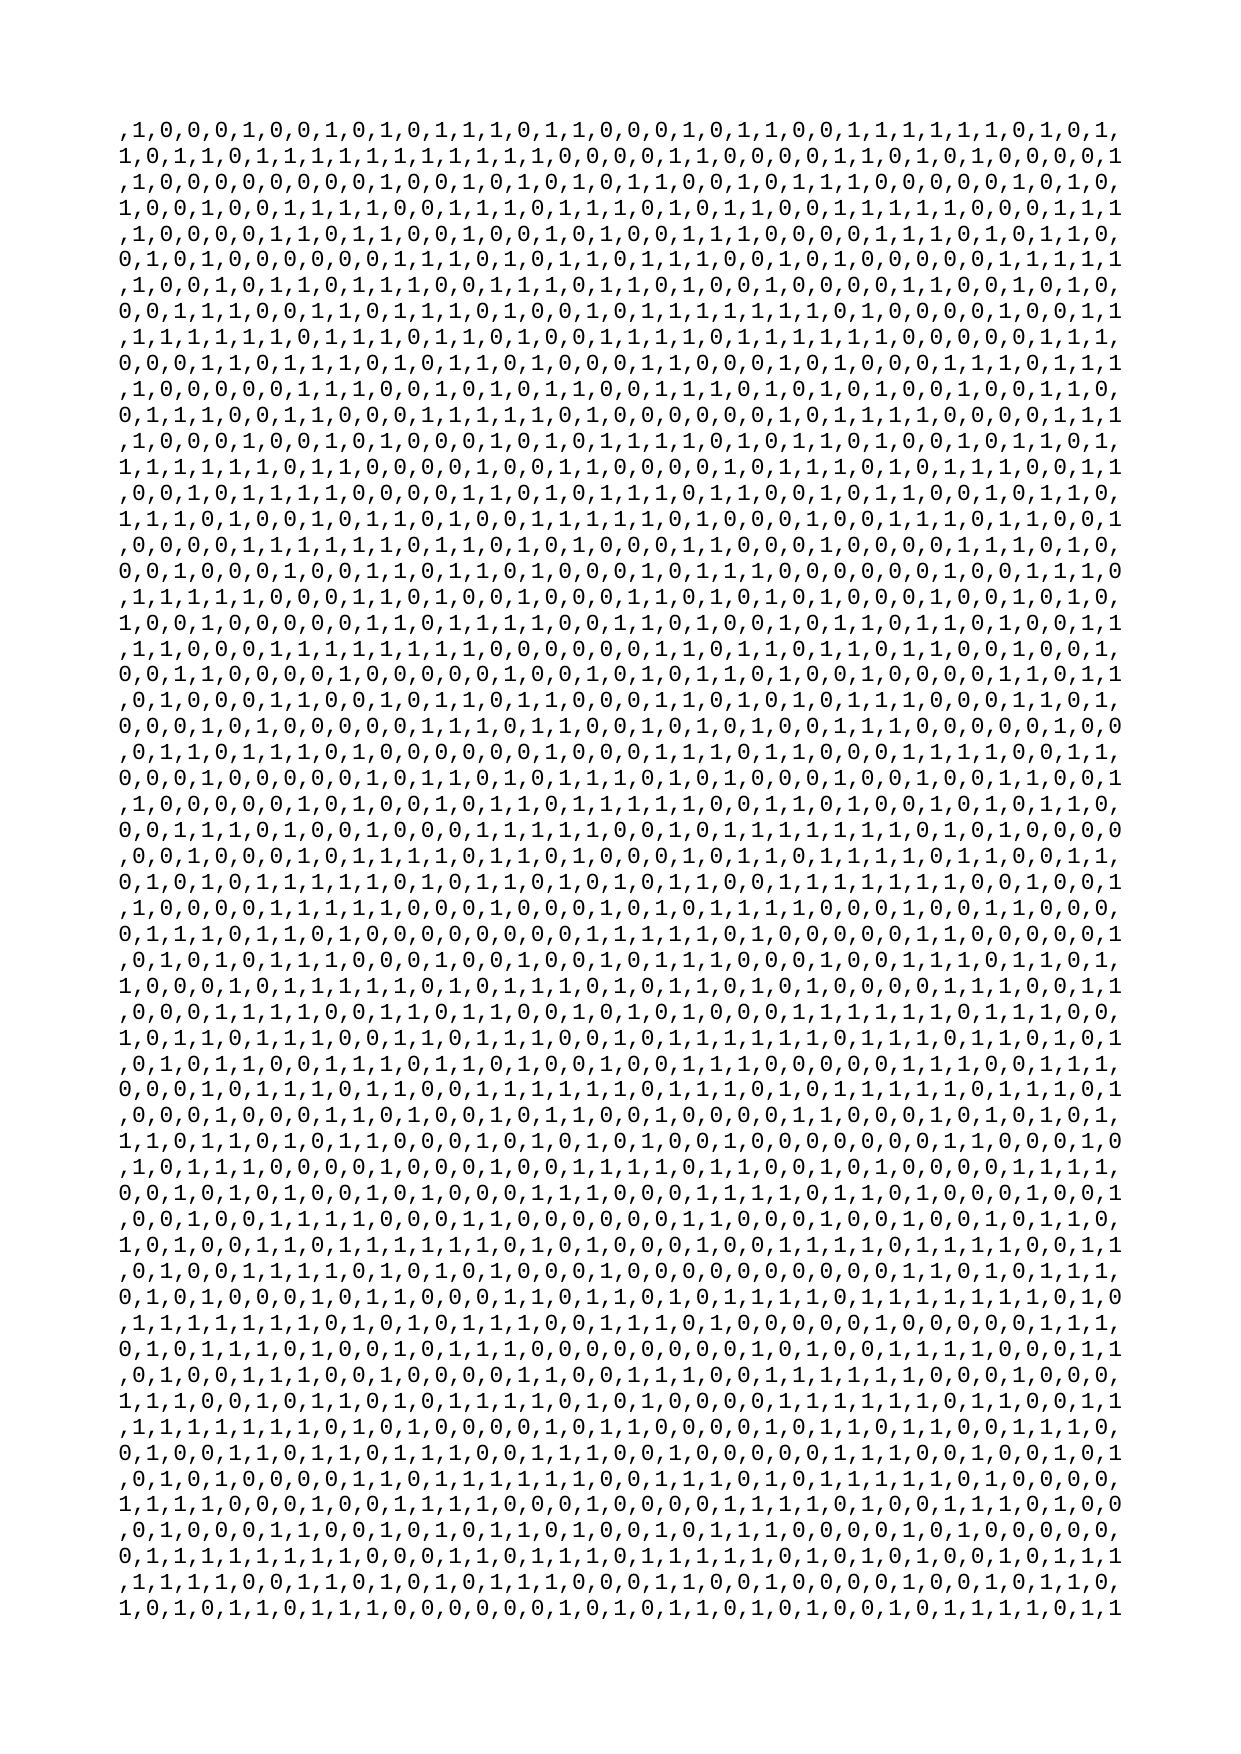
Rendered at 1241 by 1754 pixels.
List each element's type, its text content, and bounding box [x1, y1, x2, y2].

text ,1,0,0,0,1,0,0,1,0,1,0,1,1,1,0,1,1,0,0,0,1,0,1,1,0,0,1,1,1,1,1,1,0,1,0,1,1,0,1,1,0,1,1,1,1,1,1,1,1,1,1,1,0,0,0,0,1,1,0,0,0,0,1,1,0,1,0,1,0,0,0,0,1,1,0,0,0,0,0,0,0,0,1,0,0,1,0,1,0,1,0,1,1,0,0,1,0,1,1,1,0,0,0,0,0,1,0,1,0,1,0,0,1,0,0,1,1,1,1,0,0,1,1,1,0,1,1,1,0,1,0,1,1,0,0,1,1,1,1,1,0,0,0,1,1,1,1,0,0,0,0,1,1,0,1,1,0,0,1,0,0,1,0,1,0,0,1,1,1,0,0,0,0,1,1,1,0,1,0,1,1,0,0,1,0,1,0,0,0,0,0,0,1,1,1,0,1,0,1,1,0,1,1,1,0,0,1,0,1,0,0,0,0,0,1,1,1,1,1,1,0,0,1,0,1,1,0,1,1,1,0,0,1,1,1,0,1,1,0,1,0,0,1,0,0,0,0,1,1,0,0,1,0,1,0,0,0,1,1,1,0,0,1,1,0,1,1,1,0,1,0,0,1,0,1,1,1,1,1,1,1,0,1,0,0,0,0,1,0,0,1,1,1,1,1,1,1,1,0,1,1,1,0,1,1,0,1,0,0,1,1,1,1,0,1,1,1,1,1,1,0,0,0,0,0,1,1,1,0,0,0,1,1,0,1,1,1,0,1,0,1,1,0,1,0,0,0,1,1,0,0,0,1,0,1,0,0,0,1,1,1,0,1,1,1,1,0,0,0,0,0,1,1,1,0,0,1,0,1,0,1,1,0,0,1,1,1,0,1,0,1,0,1,0,0,1,0,0,1,1,0,0,1,1,1,0,0,1,1,0,0,0,1,1,1,1,1,0,1,0,0,0,0,0,0,1,0,1,1,1,1,0,0,0,0,1,1,1,1,0,0,0,1,0,0,1,0,1,0,0,0,1,0,1,0,1,1,1,1,0,1,0,1,1,0,1,0,0,1,0,1,1,0,1,1,1,1,1,1,1,0,1,1,0,0,0,0,1,0,0,1,1,0,0,0,0,1,0,1,1,1,0,1,0,1,1,1,0,0,1,1,0,0,1,0,1,1,1,1,0,0,0,0,1,1,0,1,0,1,1,1,0,1,1,0,0,1,0,1,1,0,0,1,0,1,1,0,1,1,1,0,1,0,0,1,0,1,1,0,1,0,0,1,1,1,1,1,0,1,0,0,0,1,0,0,1,1,1,0,1,1,0,0,1,0,0,0,0,1,1,1,1,1,1,0,1,1,0,1,0,1,0,0,0,1,1,0,0,0,1,0,0,0,0,1,1,1,0,1,0,0,0,1,0,0,0,1,0,0,1,1,0,1,1,0,1,0,0,0,1,0,1,1,1,0,0,0,0,0,0,1,0,0,1,1,1,0,1,1,1,1,1,0,0,0,1,1,0,1,0,0,1,0,0,0,1,1,0,1,0,1,0,1,0,0,0,1,0,0,1,0,1,0,1,0,0,1,0,0,0,0,0,1,1,0,1,1,1,1,0,0,1,1,0,1,0,0,1,0,1,1,0,1,1,0,1,0,0,1,1,1,1,0,0,0,1,1,1,1,1,1,1,1,0,0,0,0,0,0,1,1,0,1,1,0,1,1,0,1,1,0,0,1,0,0,1,0,0,1,1,0,0,0,0,1,0,0,0,0,0,1,0,0,1,0,1,0,1,1,0,1,0,0,1,0,0,0,0,1,1,0,1,1,0,1,0,0,0,1,1,0,0,1,0,1,1,0,1,1,0,0,0,1,1,0,1,0,1,0,1,1,1,0,0,0,1,1,0,1,0,0,0,1,0,1,0,0,0,0,0,1,1,1,0,1,1,0,0,1,0,1,0,1,0,0,1,1,1,0,0,0,0,0,1,0,0,0,1,1,0,1,1,1,0,1,0,0,0,0,0,0,1,0,0,0,1,1,1,0,1,1,0,0,0,1,1,1,1,0,0,1,1,0,0,0,1,0,0,0,0,0,1,0,1,1,0,1,0,1,1,1,0,1,0,1,0,0,0,1,0,0,1,0,0,1,1,0,0,1,1,0,0,0,0,0,1,0,1,0,0,1,0,1,1,0,1,1,1,1,1,0,0,1,1,0,1,0,0,1,0,1,0,1,1,0,0,0,1,1,1,0,1,0,0,1,0,0,0,1,1,1,1,1,0,0,1,0,1,1,1,1,1,1,1,0,1,0,1,0,0,0,0,0,0,1,0,0,0,1,0,1,1,1,1,0,1,1,0,1,0,0,0,1,0,1,1,0,1,1,1,1,0,1,1,0,0,1,1,0,1,0,1,0,1,1,1,1,1,0,1,0,1,1,0,1,0,1,0,1,1,0,0,1,1,1,1,1,1,1,0,0,1,0,0,1,1,0,0,0,0,1,1,1,1,1,0,0,0,1,0,0,0,1,0,1,0,1,1,1,1,0,0,0,1,0,0,1,1,0,0,0,0,1,1,1,0,1,1,0,1,0,0,0,0,0,0,0,0,1,1,1,1,1,0,1,0,0,0,0,0,1,1,0,0,0,0,0,1,0,1,0,1,0,1,1,1,0,0,0,1,0,0,1,0,0,1,0,1,1,1,0,0,0,1,0,0,1,1,1,0,1,1,0,1,1,0,0,0,1,0,1,1,1,1,1,0,1,0,1,1,1,0,1,0,1,1,0,1,0,1,0,0,0,0,1,1,1,0,0,1,1,0,0,0,1,1,1,1,0,0,1,1,0,1,1,0,0,1,0,1,0,1,0,0,0,1,1,1,1,1,1,0,1,1,1,0,0,1,0,1,1,0,1,1,1,0,0,1,1,0,1,1,1,0,0,1,0,1,1,1,1,1,1,0,1,1,1,0,1,1,0,1,0,1,0,1,0,1,1,0,0,1,1,1,0,1,1,0,1,0,0,1,0,0,1,1,1,0,0,0,0,0,1,1,1,0,0,1,1,1,0,0,0,1,0,1,1,1,0,1,1,0,0,1,1,1,1,1,1,0,1,1,1,0,1,0,1,1,1,1,1,0,1,1,1,0,1,0,0,0,1,0,0,0,1,1,0,1,0,0,1,0,1,1,0,0,1,0,0,0,0,1,1,0,0,0,1,0,1,0,1,0,1,1,1,0,1,1,0,1,0,1,1,0,0,0,1,0,1,0,1,0,1,0,0,1,0,0,0,0,0,0,0,1,1,0,0,0,1,0,1,0,1,1,1,0,0,0,0,1,0,0,0,1,0,0,1,1,1,1,0,1,1,0,0,1,0,1,0,0,0,0,1,1,1,1,0,0,1,0,1,0,1,0,0,1,0,1,0,0,0,1,1,1,0,0,0,1,1,1,1,0,1,1,0,1,0,0,0,1,0,0,1,0,0,1,0,0,1,1,1,1,0,0,0,1,1,0,0,0,0,0,0,1,1,0,0,0,1,0,0,1,0,0,1,0,1,1,0,1,0,1,0,0,1,1,0,1,1,1,1,1,1,0,1,0,1,0,0,0,1,0,0,1,1,1,1,0,1,1,1,1,0,0,1,1,0,1,0,0,1,1,1,1,0,1,0,1,0,1,0,0,0,1,0,0,0,0,0,0,0,0,0,0,1,1,0,1,0,1,1,1,0,1,0,1,0,0,0,1,0,1,1,0,0,0,1,1,0,1,1,0,1,0,1,1,1,1,0,1,1,1,1,1,1,1,0,1,0,1,1,1,1,1,1,1,0,1,0,1,0,1,1,1,0,0,1,1,1,0,1,0,0,0,0,0,1,0,0,0,0,0,1,1,1,0,1,0,1,1,1,0,1,0,0,1,0,1,1,1,0,0,0,0,0,0,0,0,1,0,1,0,0,1,1,1,1,0,0,0,1,1,0,1,0,0,1,1,1,0,0,1,0,0,0,0,1,1,0,0,1,1,1,0,0,1,1,1,1,1,1,0,0,0,1,0,0,0,1,1,1,0,0,1,0,1,1,0,1,0,1,1,1,1,0,1,0,1,0,0,0,0,1,1,1,1,1,1,0,1,1,0,0,1,1,1,1,1,1,1,1,1,0,1,0,1,0,0,0,0,1,0,1,1,0,0,0,0,1,0,1,1,0,1,1,0,0,1,1,1,0,0,1,0,0,1,1,0,1,1,0,1,1,1,0,0,1,1,1,0,0,1,0,0,0,0,0,1,1,1,0,0,1,0,0,1,0,1,0,1,0,1,0,0,0,0,1,1,0,1,1,1,1,1,1,0,0,1,1,1,0,1,0,1,1,1,1,1,0,1,0,0,0,0,1,1,1,1,0,0,0,1,0,0,1,1,1,1,0,0,0,1,0,0,0,0,1,1,1,1,0,1,0,0,1,1,1,0,1,0,0,0,1,0,0,0,1,1,0,0,1,0,1,0,1,1,0,1,0,0,1,0,1,1,1,0,0,0,0,1,0,1,0,0,0,0,0,0,1,1,1,1,1,1,1,1,0,0,0,1,1,0,1,1,1,0,1,1,1,1,1,0,1,0,1,0,1,0,0,1,0,1,1,1,1,1,1,1,0,0,1,1,0,1,0,1,0,1,1,1,0,0,0,1,1,0,0,1,0,0,0,0,1,0,0,1,0,1,1,0,1,0,1,0,1,1,0,1,1,1,0,0,0,0,0,0,1,0,1,0,1,1,0,1,0,1,0,0,1,0,1,1,1,1,0,1,1 [118, 118, 1122, 1622]
